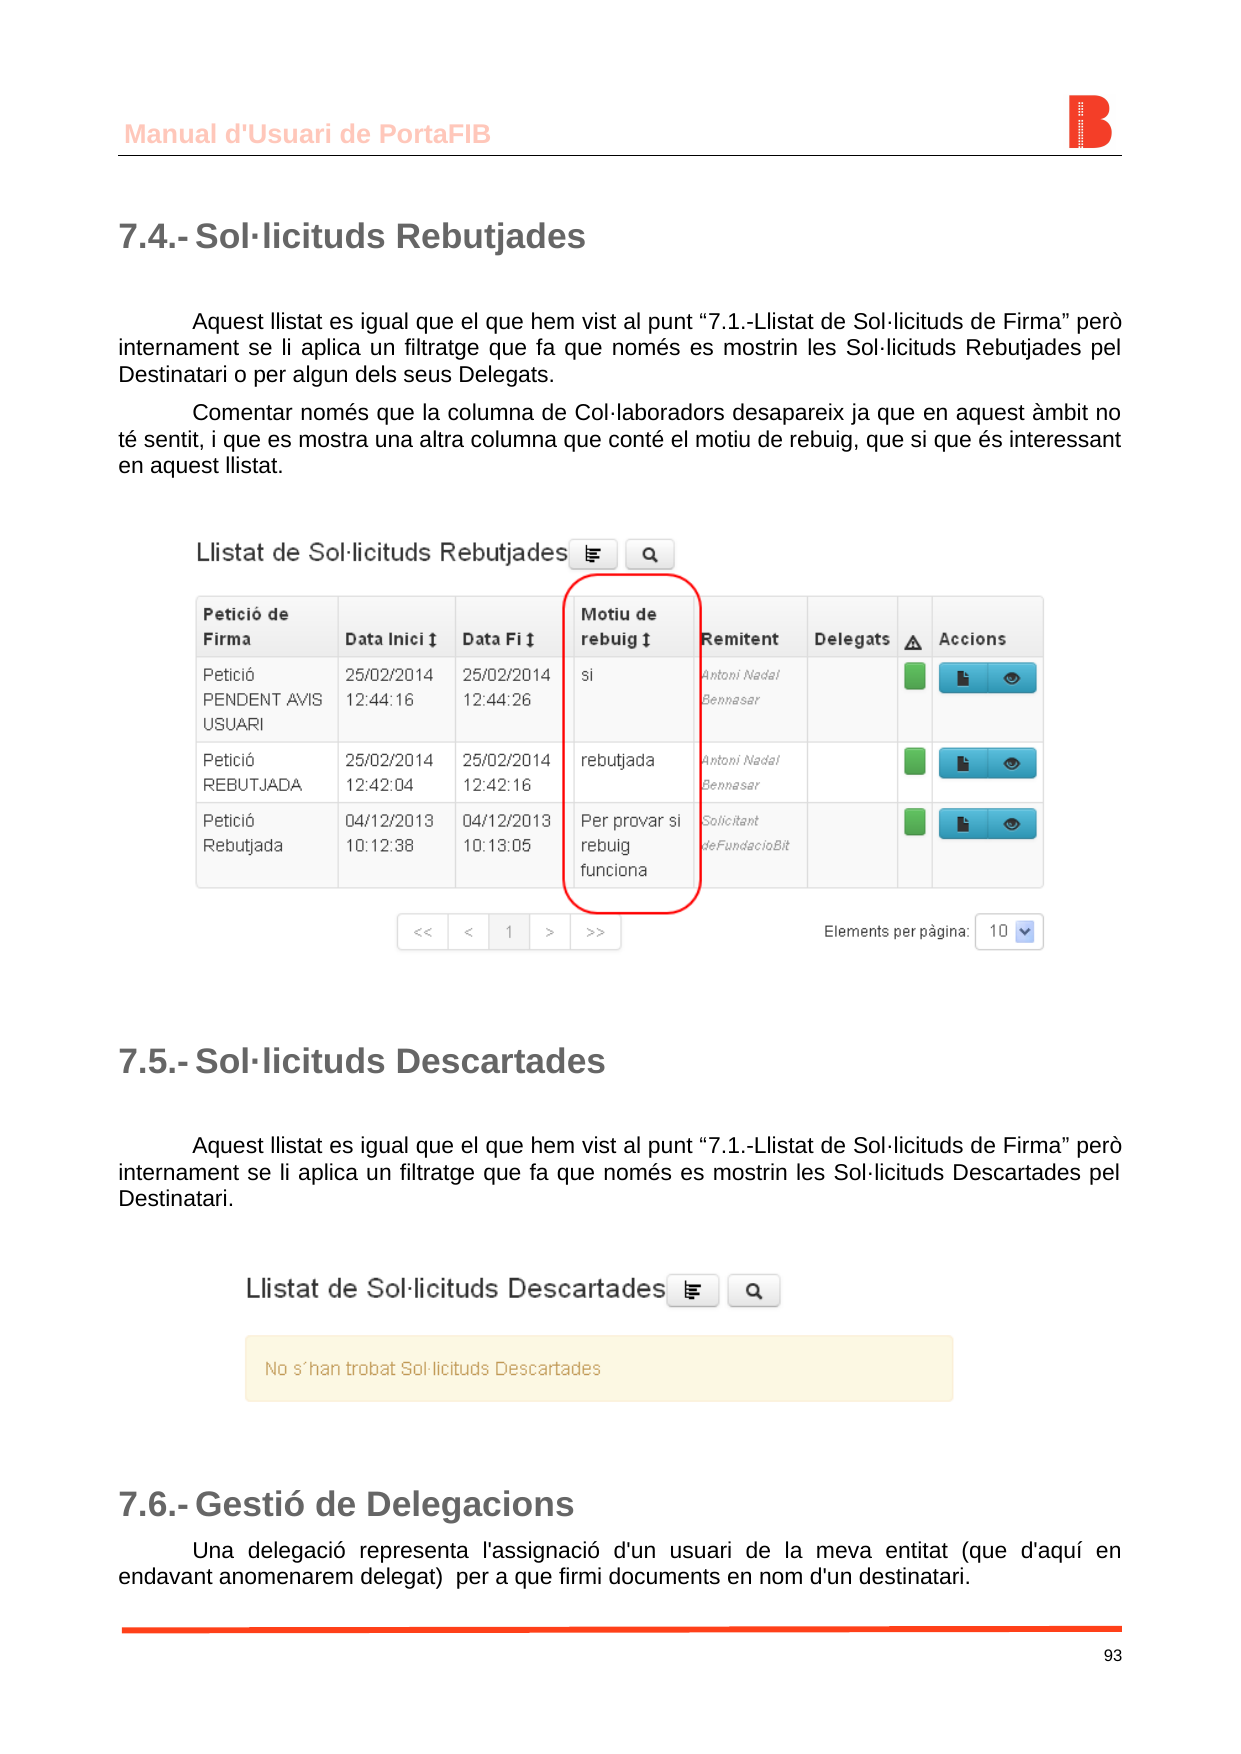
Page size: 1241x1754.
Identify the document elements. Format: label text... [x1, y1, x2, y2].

picture [187, 529, 1054, 964]
text Una delegació representa l'assignació d'un usuari de la meva entitat (que d'aquí en endavant anomenarem delegat) per a que firmi documents en nom d'un destinatari. [118, 1537, 1122, 1589]
picture [225, 1262, 1016, 1446]
text Aquest llistat es igual que el que hem vist al punt “7.1.-Llistat de Sol·licituds de Firma” però internament se li aplica un filtratge que fa que només es mostrin les Sol·licituds Descartades pel Destinatari. [118, 1132, 1122, 1211]
subtitle Gestió de Delegacions [118, 1483, 1122, 1524]
text Aquest llistat es igual que el que hem vist al punt “7.1.-Llistat de Sol·licituds de Firma” però internament se li aplica un filtratge que fa que només es mostrin les Sol·licituds Rebutjades pel Destinatari o per algun dels seus Delegats. [118, 308, 1122, 387]
text Comentar només que la columna de Col·laboradors desapareix ja que en aquest àmbit no té sentit, i que es mostra una altra columna que conté el motiu de rebuig, que si que és interessant en aquest llistat. [118, 399, 1122, 478]
subtitle Sol·licituds Descartades [118, 1040, 1122, 1081]
picture [1063, 94, 1117, 150]
subtitle Sol·licituds Rebutjades [118, 216, 1122, 256]
